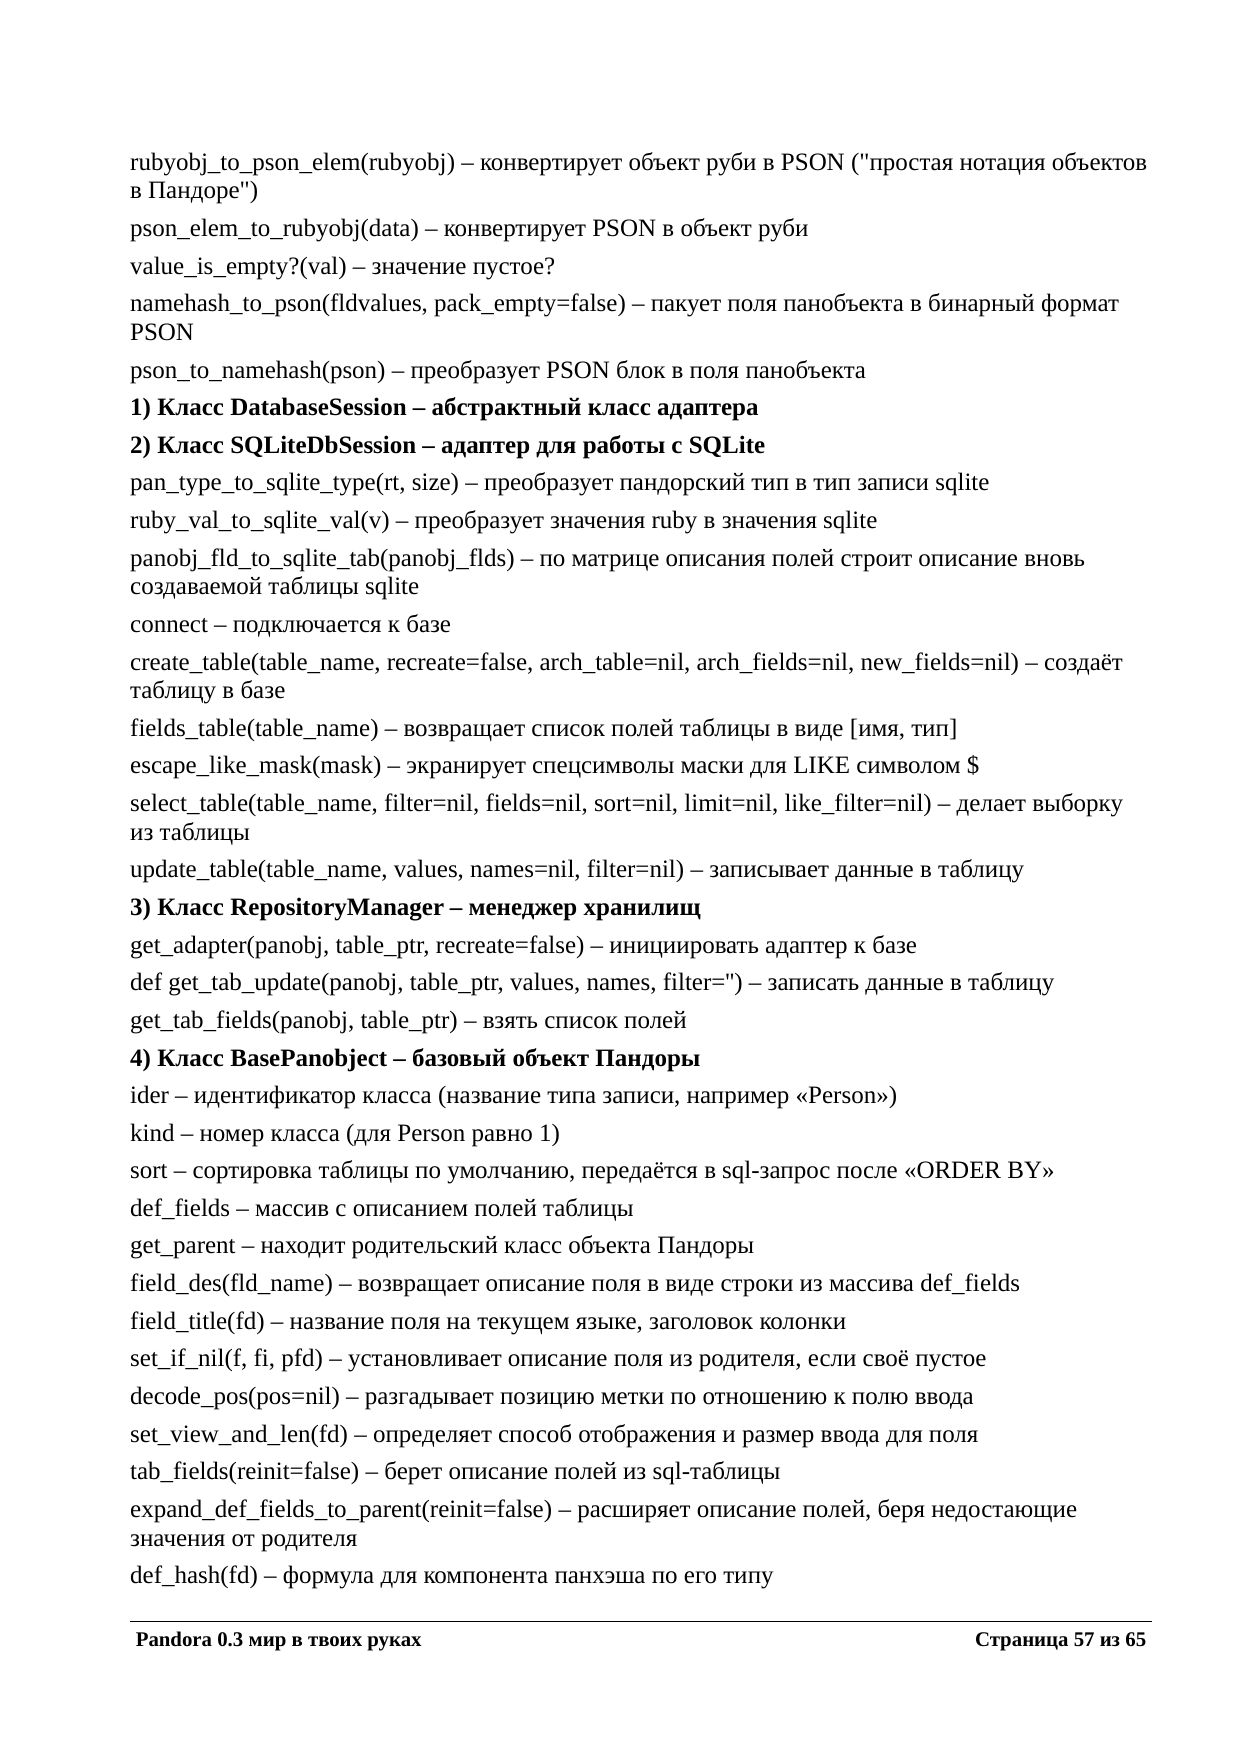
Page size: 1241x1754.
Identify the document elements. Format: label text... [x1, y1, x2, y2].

text panobj_fld_to_sqlite_tab(panobj_flds) – по матрице описания полей строит описание вновь создаваемой таблицы sqlite [130, 543, 1152, 600]
text ruby_val_to_sqlite_val(v) – преобразует значения ruby в значения sqlite [130, 505, 1152, 534]
text ider – идентификатор класса (название типа записи, например «Person») [130, 1080, 1152, 1109]
text connect – подключается к базе [130, 609, 1152, 638]
text def_hash(fd) – формула для компонента панхэша по его типу [130, 1560, 1152, 1589]
text namehash_to_pson(fldvalues, pack_empty=false) – пакует поля панобъекта в бинарный формат PSON [130, 288, 1152, 346]
text expand_def_fields_to_parent(reinit=false) – расширяет описание полей, беря недостающие значения от родителя [130, 1494, 1152, 1551]
text get_parent – находит родительский класс объекта Пандоры [130, 1231, 1152, 1259]
text set_view_and_len(fd) – определяет способ отображения и размер ввода для поля [130, 1419, 1152, 1447]
text 1) Класс DatabaseSession – абстрактный класс адаптера [130, 392, 1152, 421]
text get_adapter(panobj, table_ptr, recreate=false) – инициировать адаптер к базе [130, 930, 1152, 958]
text sort – сортировка таблицы по умолчанию, передаётся в sql-запрос после «ORDER BY» [130, 1155, 1152, 1184]
text def get_tab_update(panobj, table_ptr, values, names, filter='') – записать данные в таблицу [130, 967, 1152, 996]
text pan_type_to_sqlite_type(rt, size) – преобразует пандорский тип в тип записи sqlite [130, 467, 1152, 496]
text value_is_empty?(val) – значение пустое? [130, 251, 1152, 279]
text update_table(table_name, values, names=nil, filter=nil) – записывает данные в таблицу [130, 854, 1152, 883]
text kind – номер класса (для Person равно 1) [130, 1118, 1152, 1147]
text 4) Класс BasePanobject – базовый объект Пандоры [130, 1043, 1152, 1071]
text select_table(table_name, filter=nil, fields=nil, sort=nil, limit=nil, like_filter=nil) – делает выборку из таблицы [130, 788, 1152, 846]
text set_if_nil(f, fi, pfd) – установливает описание поля из родителя, если своё пустое [130, 1343, 1152, 1372]
text create_table(table_name, recreate=false, arch_table=nil, arch_fields=nil, new_fields=nil) – создаёт таблицу в базе [130, 647, 1152, 704]
text 3) Класс RepositoryManager – менеджер хранилищ [130, 892, 1152, 921]
text rubyobj_to_pson_elem(rubyobj) – конвертирует объект руби в PSON ("простая нотация объектов в Пандоре") [130, 147, 1152, 204]
text fields_table(table_name) – возвращает список полей таблицы в виде [имя, тип] [130, 713, 1152, 742]
text pson_elem_to_rubyobj(data) – конвертирует PSON в объект руби [130, 213, 1152, 242]
text escape_like_mask(mask) – экранирует спецсимволы маски для LIKE символом $ [130, 751, 1152, 779]
text field_des(fld_name) – возвращает описание поля в виде строки из массива def_fields [130, 1268, 1152, 1297]
text field_title(fd) – название поля на текущем языке, заголовок колонки [130, 1306, 1152, 1334]
text decode_pos(pos=nil) – разгадывает позицию метки по отношению к полю ввода [130, 1381, 1152, 1410]
text get_tab_fields(panobj, table_ptr) – взять список полей [130, 1005, 1152, 1034]
text def_fields – массив с описанием полей таблицы [130, 1193, 1152, 1222]
text 2) Класс SQLiteDbSession – адаптер для работы с SQLite [130, 430, 1152, 459]
text tab_fields(reinit=false) – берет описание полей из sql-таблицы [130, 1456, 1152, 1485]
text pson_to_namehash(pson) – преобразует PSON блок в поля панобъекта [130, 355, 1152, 383]
